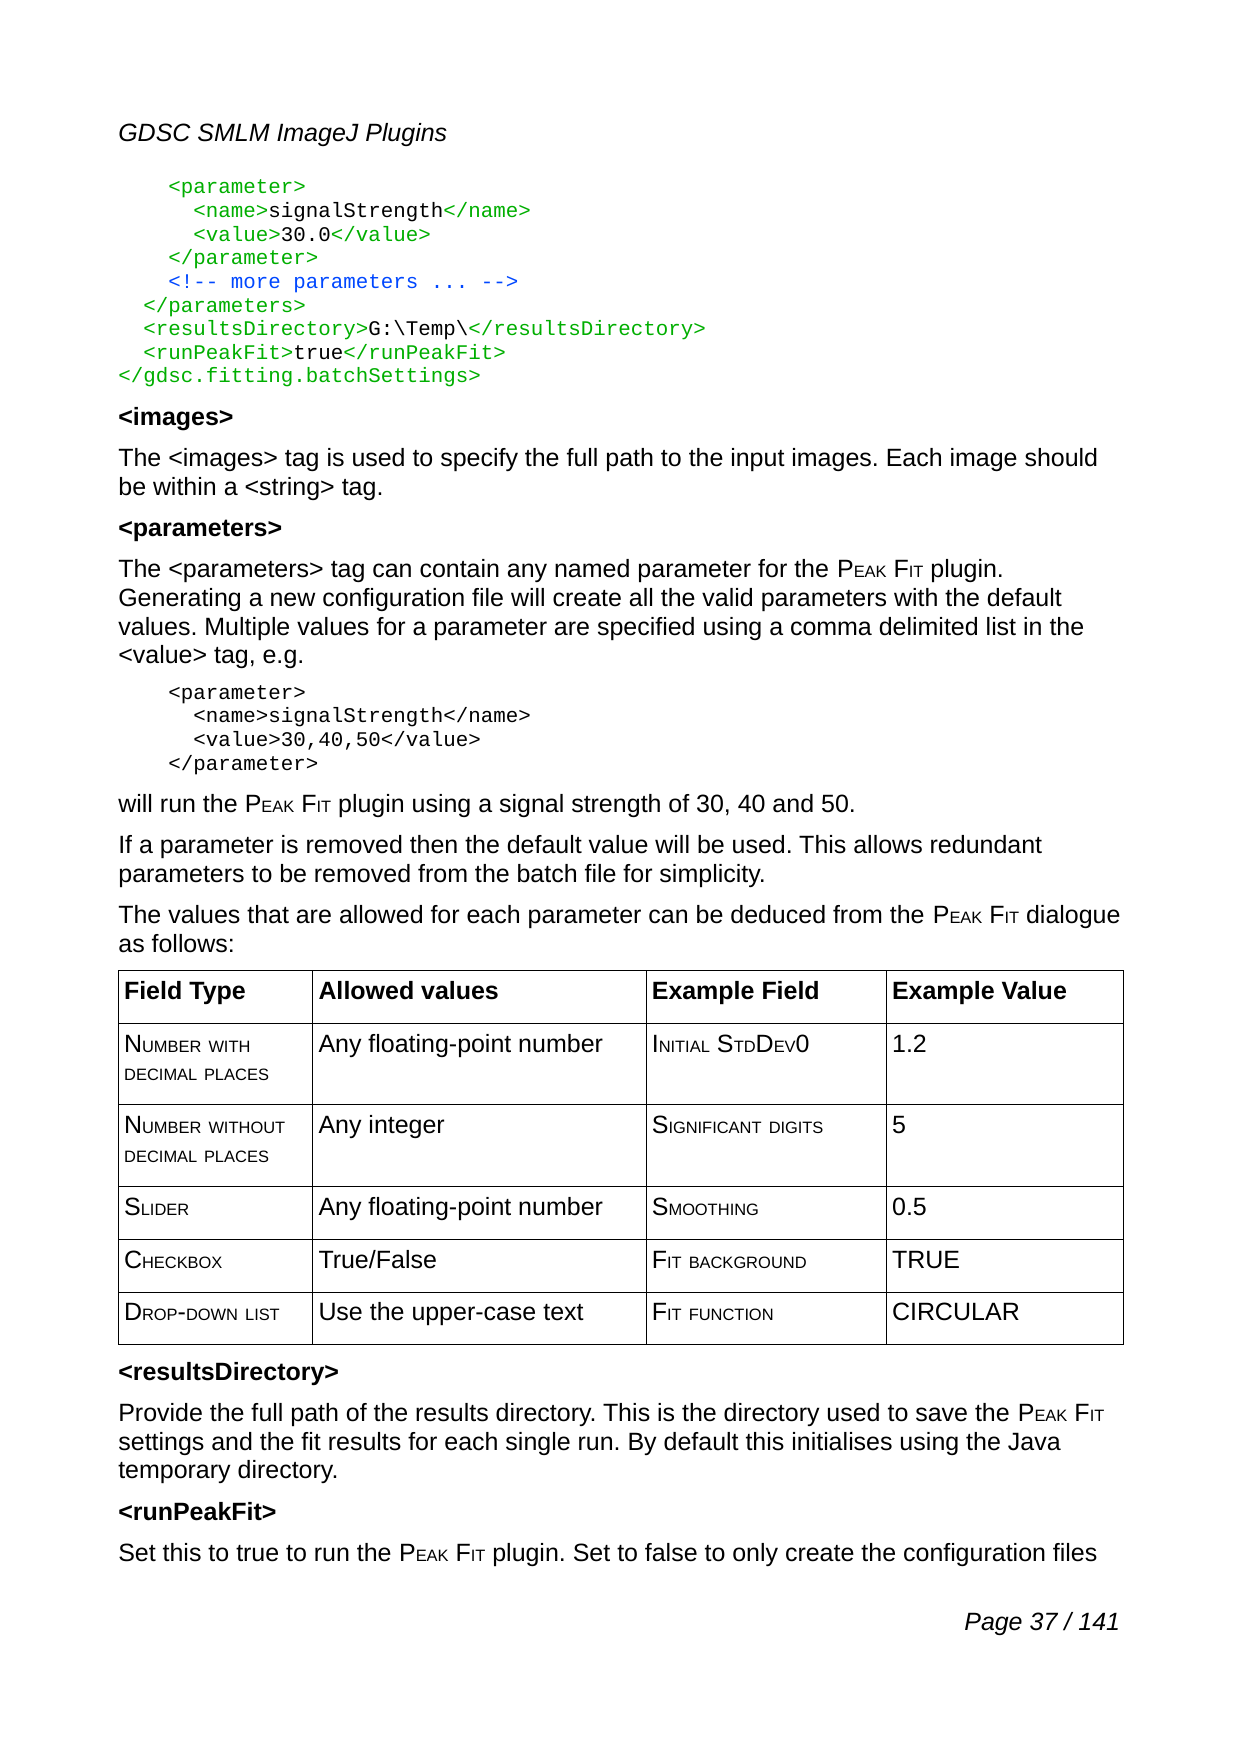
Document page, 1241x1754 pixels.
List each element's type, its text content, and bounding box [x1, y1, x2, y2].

table_cell Fit function [647, 1293, 886, 1344]
table_header Allowed values [313, 971, 646, 1023]
table_cell Drop-down list [119, 1293, 312, 1344]
text will run the Peak Fit plugin using a signal strength of 30, 40 and 50. [118, 789, 1122, 817]
text If a parameter is removed then the default value will be used. This allows redundant parameters to be removed from the batch file for simplicity. [118, 830, 1122, 887]
table_cell Initial StdDev0 [647, 1024, 886, 1104]
table_header Example Field [647, 971, 886, 1023]
text Set this to true to run the Peak Fit plugin. Set to false to only create the configuration files [118, 1538, 1122, 1567]
table_cell Number with decimal places [119, 1024, 312, 1104]
table_cell Use the upper-case text [313, 1293, 646, 1344]
text <parameter> <name>signalStrength</name> <value>30.0</value> </parameter> <!-- more parameters ... --> </parameters> <resultsDirectory>G:\Temp\</resultsDirectory> <runPeakFit>true</runPeakFit> </gdsc.fitting.batchSettings> [118, 176, 1122, 389]
table_cell Slider [119, 1187, 312, 1239]
table_cell 5 [887, 1105, 1123, 1186]
table_cell True/False [313, 1240, 646, 1292]
text <resultsDirectory> [118, 1357, 1122, 1386]
table_cell Any floating-point number [313, 1187, 646, 1239]
table_cell 1.2 [887, 1024, 1123, 1104]
text <images> [118, 402, 1122, 430]
text Provide the full path of the results directory. This is the directory used to save the Peak Fit settings and the fit results for each single run. By default this initialises using the Java temporary directory. [118, 1398, 1122, 1484]
text <parameter> <name>signalStrength</name> <value>30,40,50</value> </parameter> [118, 682, 1122, 776]
table_cell Significant digits [647, 1105, 886, 1186]
table_cell Fit background [647, 1240, 886, 1292]
table_cell Checkbox [119, 1240, 312, 1292]
text The <parameters> tag can contain any named parameter for the Peak Fit plugin. Generating a new configuration file will create all the valid parameters with the default values. Multiple values for a parameter are specified using a comma delimited list in the <value> tag, e.g. [118, 554, 1122, 669]
table_cell Number without decimal places [119, 1105, 312, 1186]
text The values that are allowed for each parameter can be deduced from the Peak Fit dialogue as follows: [118, 900, 1122, 957]
table_header Field Type [119, 971, 312, 1023]
table_cell Any floating-point number [313, 1024, 646, 1104]
table_header Example Value [887, 971, 1123, 1023]
table_cell Any integer [313, 1105, 646, 1186]
table_cell 0.5 [887, 1187, 1123, 1239]
text <parameters> [118, 513, 1122, 542]
text The <images> tag is used to specify the full path to the input images. Each image should be within a <string> tag. [118, 443, 1122, 500]
table_cell TRUE [887, 1240, 1123, 1292]
text <runPeakFit> [118, 1497, 1122, 1526]
table_cell CIRCULAR [887, 1293, 1123, 1344]
table_cell Smoothing [647, 1187, 886, 1239]
